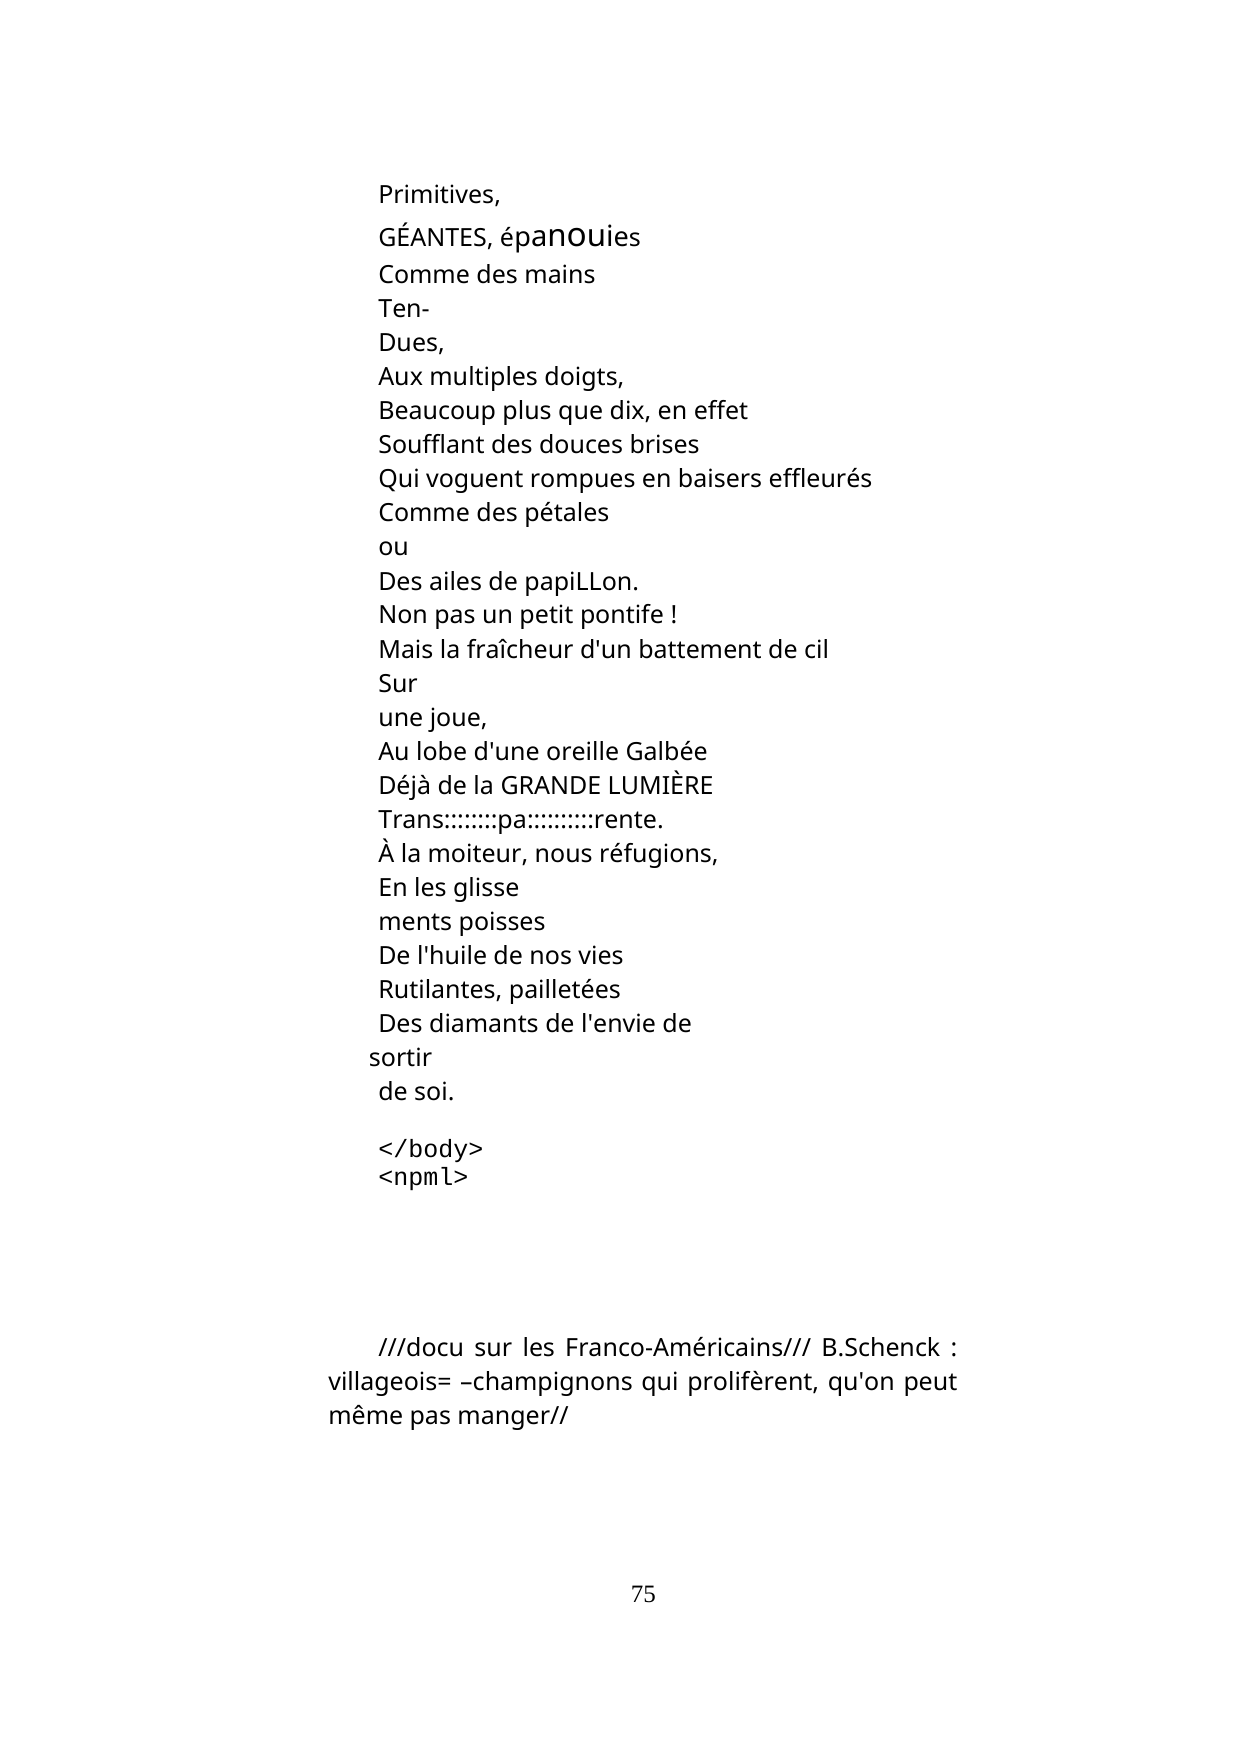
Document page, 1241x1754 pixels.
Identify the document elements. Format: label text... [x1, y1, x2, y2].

text sortir [319, 1040, 958, 1074]
text Au lobe d'une oreille Galbée [328, 733, 958, 767]
text Primitives, [328, 177, 958, 211]
text Dues, [328, 325, 958, 359]
text </body> [328, 1136, 958, 1165]
text Soufflant des douces brises [328, 427, 958, 461]
text Trans::::::::pa::::::::::rente. [328, 802, 958, 836]
text Rutilantes, pailletées [328, 972, 958, 1006]
text de soi. [328, 1074, 958, 1108]
text Non pas un petit pontife ! [328, 597, 958, 631]
text ments poisses [328, 904, 958, 938]
text À la moiteur, nous réfugions, [328, 836, 958, 870]
text Aux multiples doigts, [328, 359, 958, 393]
text Ten- [328, 291, 958, 325]
text Comme des mains [328, 257, 958, 291]
text une joue, [328, 699, 958, 733]
text Mais la fraîcheur d'un battement de cil [328, 631, 958, 665]
text ou [328, 529, 958, 563]
text Déjà de la GRANDE LUMIÈRE [328, 767, 958, 802]
text Des ailes de papiLLon. [328, 563, 958, 597]
text <npml> [328, 1165, 958, 1193]
text GÉANTES, épanouies [328, 211, 958, 257]
text De l'huile de nos vies [328, 938, 958, 972]
text Sur [328, 665, 958, 699]
text En les glisse [328, 870, 958, 904]
text Des diamants de l'envie de [328, 1006, 958, 1040]
text Qui voguent rompues en baisers effleurés [328, 461, 958, 495]
text Comme des pétales [328, 495, 958, 529]
text Beaucoup plus que dix, en effet [328, 393, 958, 427]
text ///docu sur les Franco-Américains/// B.Schenck : villageois= –champignons qui prolifèrent, qu'on peut même pas manger// [328, 1329, 958, 1432]
